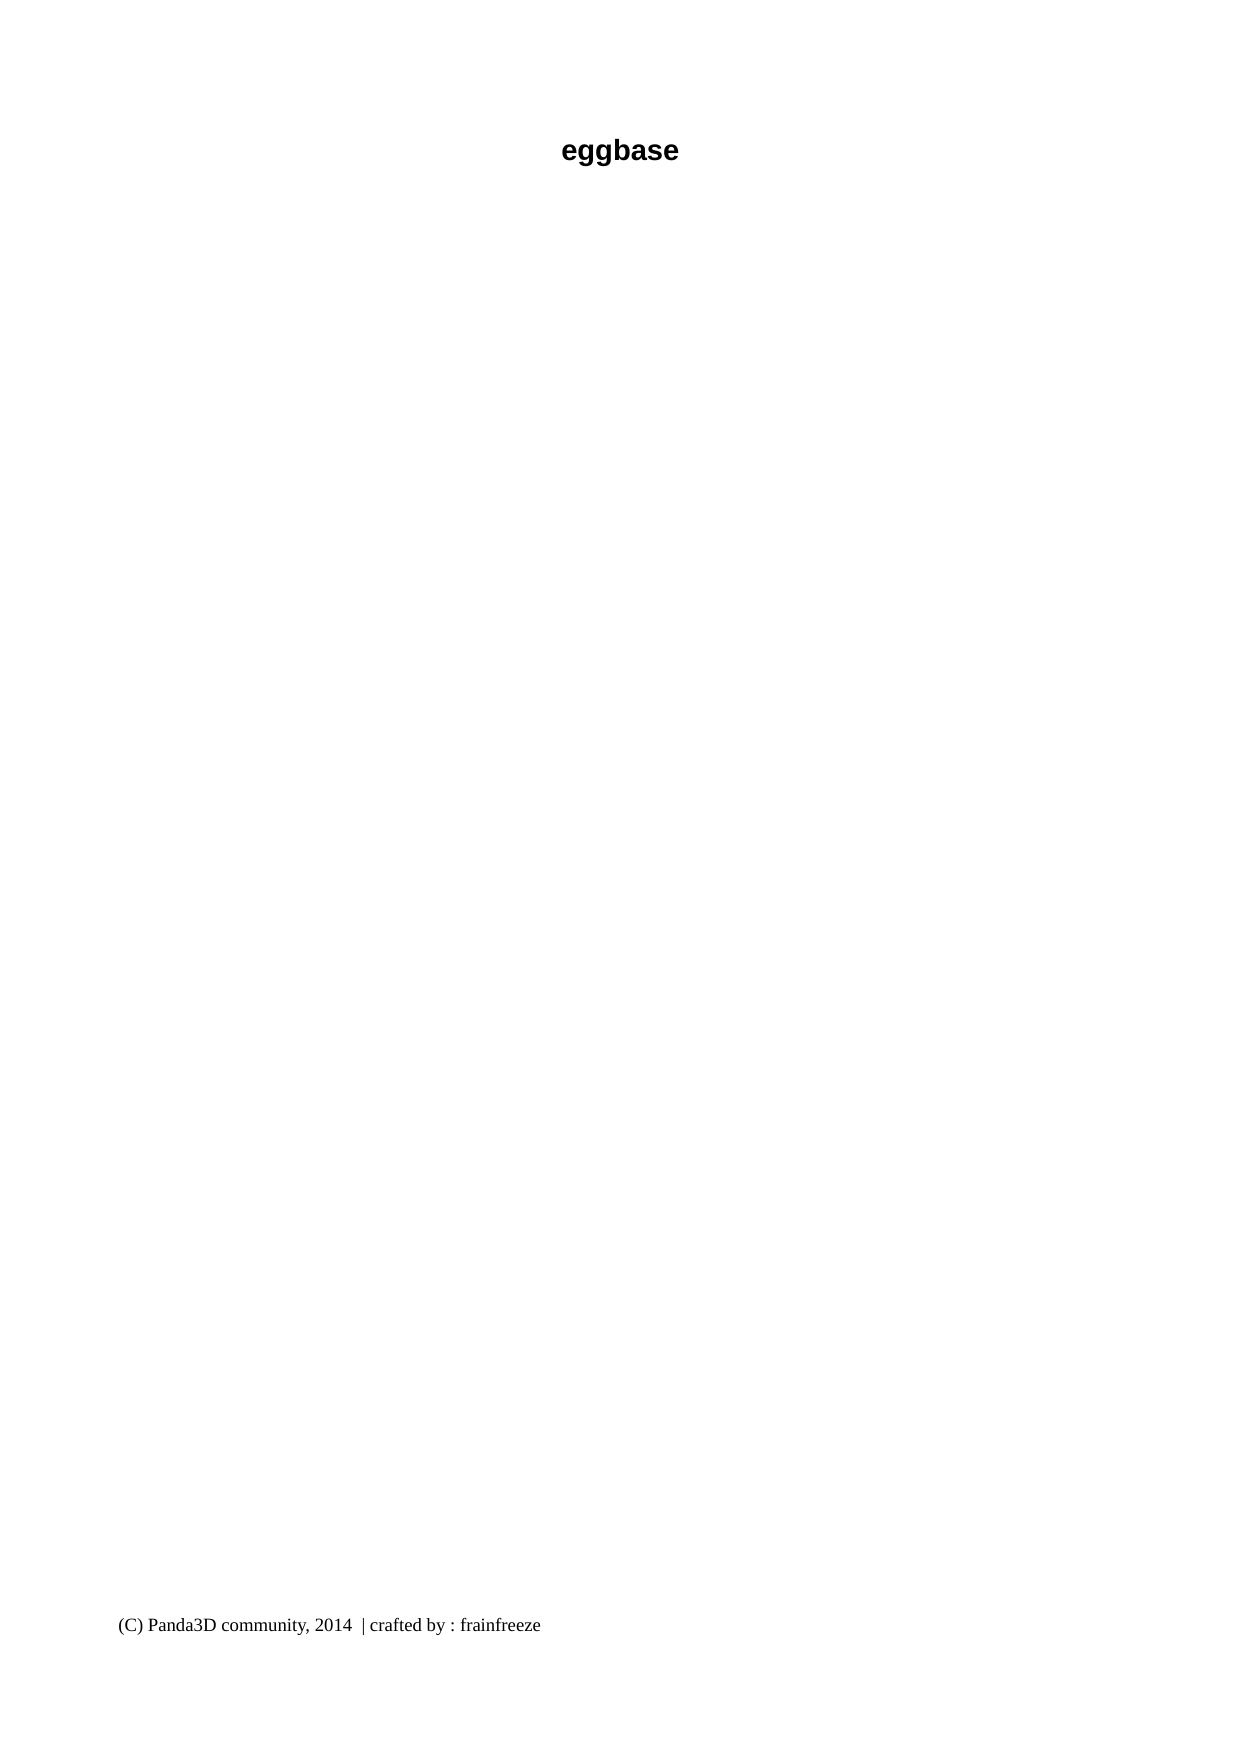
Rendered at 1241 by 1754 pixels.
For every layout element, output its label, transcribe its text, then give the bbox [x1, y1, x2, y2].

subtitle eggbase [118, 133, 1122, 166]
